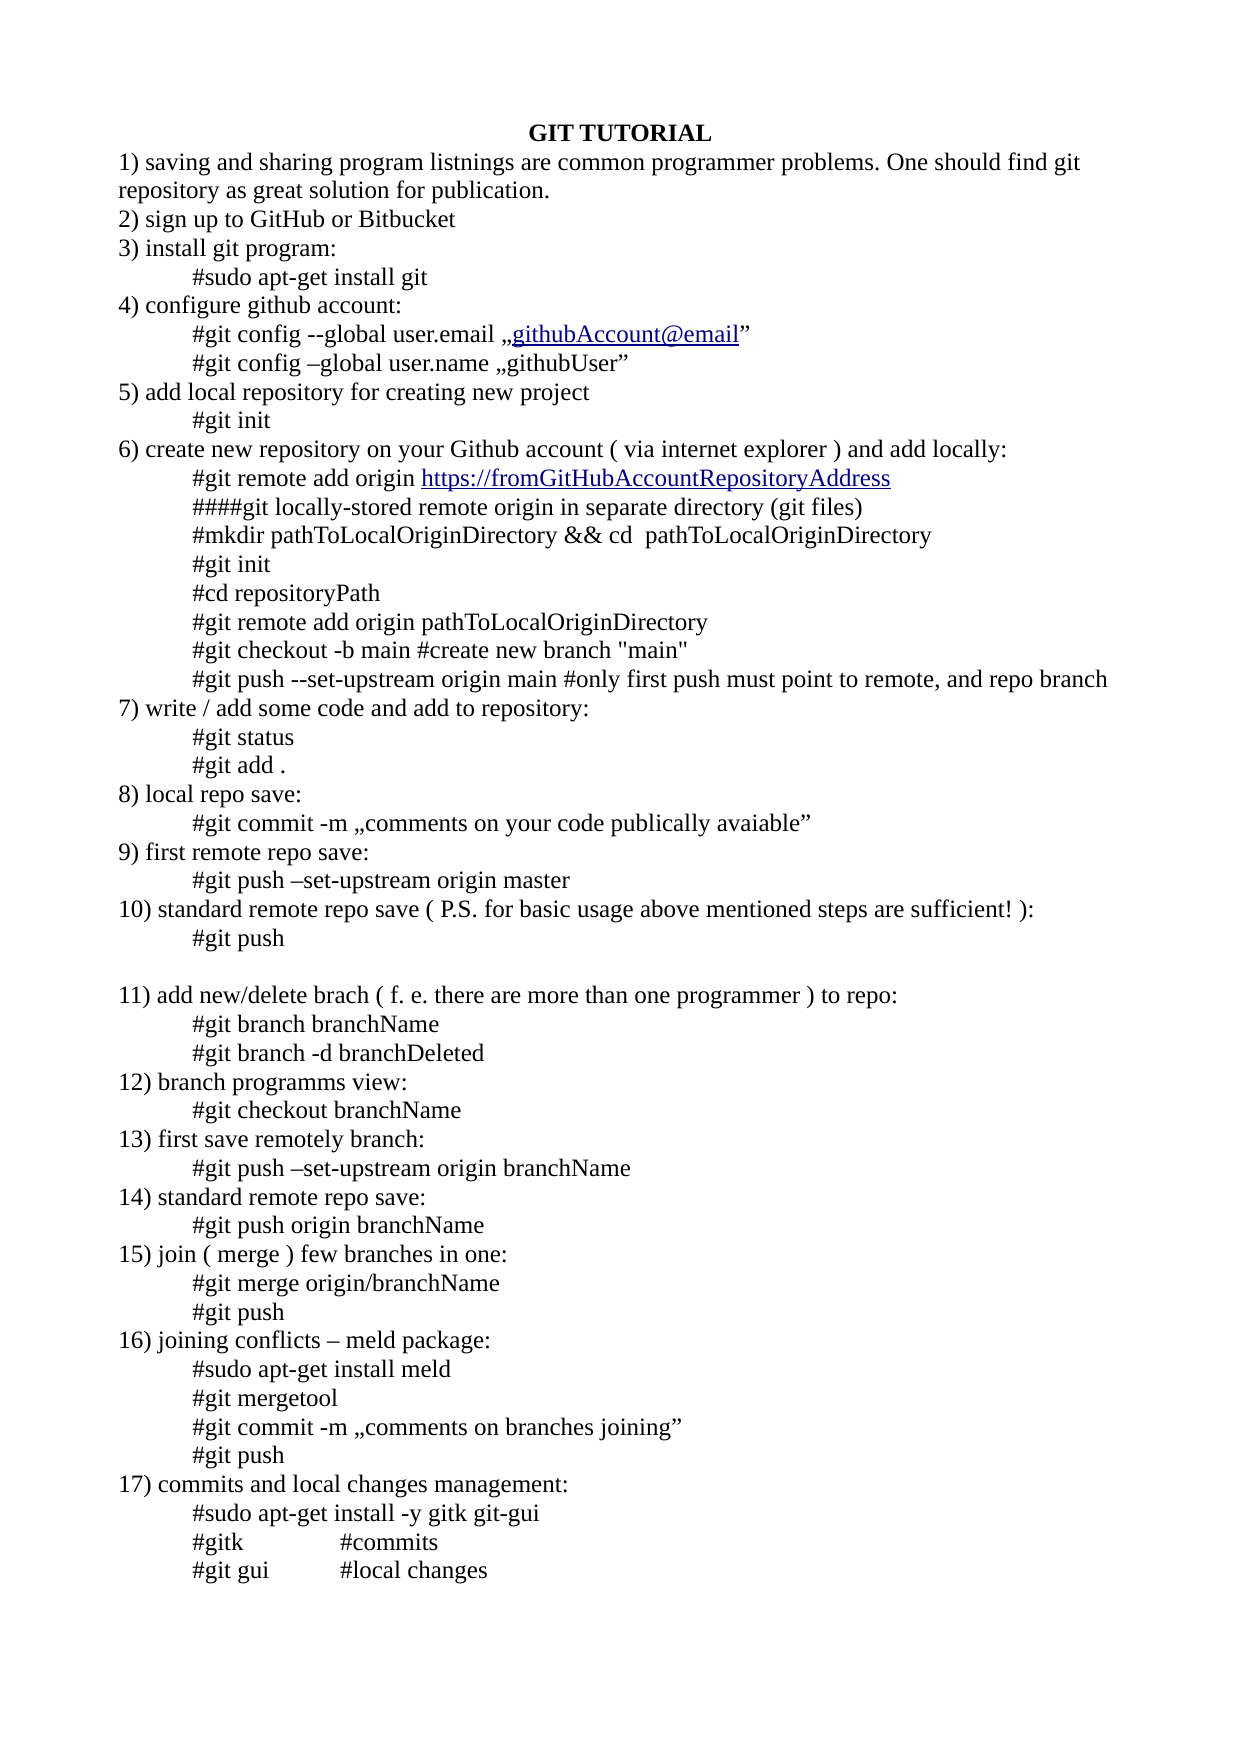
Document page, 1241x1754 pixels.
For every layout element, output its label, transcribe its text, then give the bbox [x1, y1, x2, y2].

text #git mergetool [118, 1383, 1122, 1412]
text #git status [118, 722, 1122, 751]
text ####git locally-stored remote origin in separate directory (git files) [118, 492, 1122, 521]
text 2) sign up to GitHub or Bitbucket [118, 204, 1122, 233]
text 3) install git program: [118, 233, 1122, 262]
text #git commit -m „comments on your code publically avaiable” [118, 808, 1122, 837]
text 10) standard remote repo save ( P.S. for basic usage above mentioned steps are sufficient! ): [118, 894, 1122, 923]
text 5) add local repository for creating new project [118, 377, 1122, 406]
text #mkdir pathToLocalOriginDirectory && cd pathToLocalOriginDirectory [118, 521, 1122, 549]
text #git remote add origin pathToLocalOriginDirectory #git checkout -b main #create new branch "main" #git push --set-upstream origin main #only first push must point to remote, and repo branch [118, 607, 1122, 693]
text 14) standard remote repo save: [118, 1182, 1122, 1211]
text 4) configure github account: [118, 291, 1122, 319]
text #git config --global user.email „githubAccount@email” [118, 319, 1122, 348]
text #git push –set-upstream origin master [118, 866, 1122, 894]
text 15) join ( merge ) few branches in one: [118, 1239, 1122, 1268]
text 9) first remote repo save: [118, 837, 1122, 866]
text #git commit -m „comments on branches joining” [118, 1412, 1122, 1441]
text #git init [118, 549, 1122, 578]
text 8) local repo save: [118, 779, 1122, 808]
text #git push –set-upstream origin branchName [118, 1153, 1122, 1182]
text 6) create new repository on your Github account ( via internet explorer ) and add locally: [118, 434, 1122, 463]
text #sudo apt-get install git [118, 262, 1122, 291]
text #cd repositoryPath [118, 578, 1122, 607]
text #git add . [118, 751, 1122, 779]
text 1) saving and sharing program listnings are common programmer problems. One should find git repository as great solution for publication. [118, 147, 1122, 204]
text #git init [118, 406, 1122, 434]
text 16) joining conflicts – meld package: [118, 1326, 1122, 1354]
text #git remote add origin https://fromGitHubAccountRepositoryAddress [118, 463, 1122, 492]
text #git push [118, 1297, 1122, 1326]
text #git branch branchName [118, 1009, 1122, 1038]
text #git push [118, 923, 1122, 952]
text #git branch -d branchDeleted [118, 1038, 1122, 1067]
text #git config –global user.name „githubUser” [118, 348, 1122, 377]
text #git merge origin/branchName [118, 1268, 1122, 1297]
text #git checkout branchName [118, 1096, 1122, 1124]
text 12) branch programms view: [118, 1067, 1122, 1096]
text 7) write / add some code and add to repository: [118, 693, 1122, 722]
text 11) add new/delete brach ( f. e. there are more than one programmer ) to repo: [118, 981, 1122, 1009]
text #git push origin branchName [118, 1211, 1122, 1239]
text #git push 17) commits and local changes management: [118, 1441, 1122, 1498]
text GIT TUTORIAL [118, 118, 1122, 147]
text #sudo apt-get install meld [118, 1354, 1122, 1383]
text #sudo apt-get install -y gitk git-gui #gitk #commits #git gui #local changes [118, 1498, 1122, 1584]
text 13) first save remotely branch: [118, 1124, 1122, 1153]
